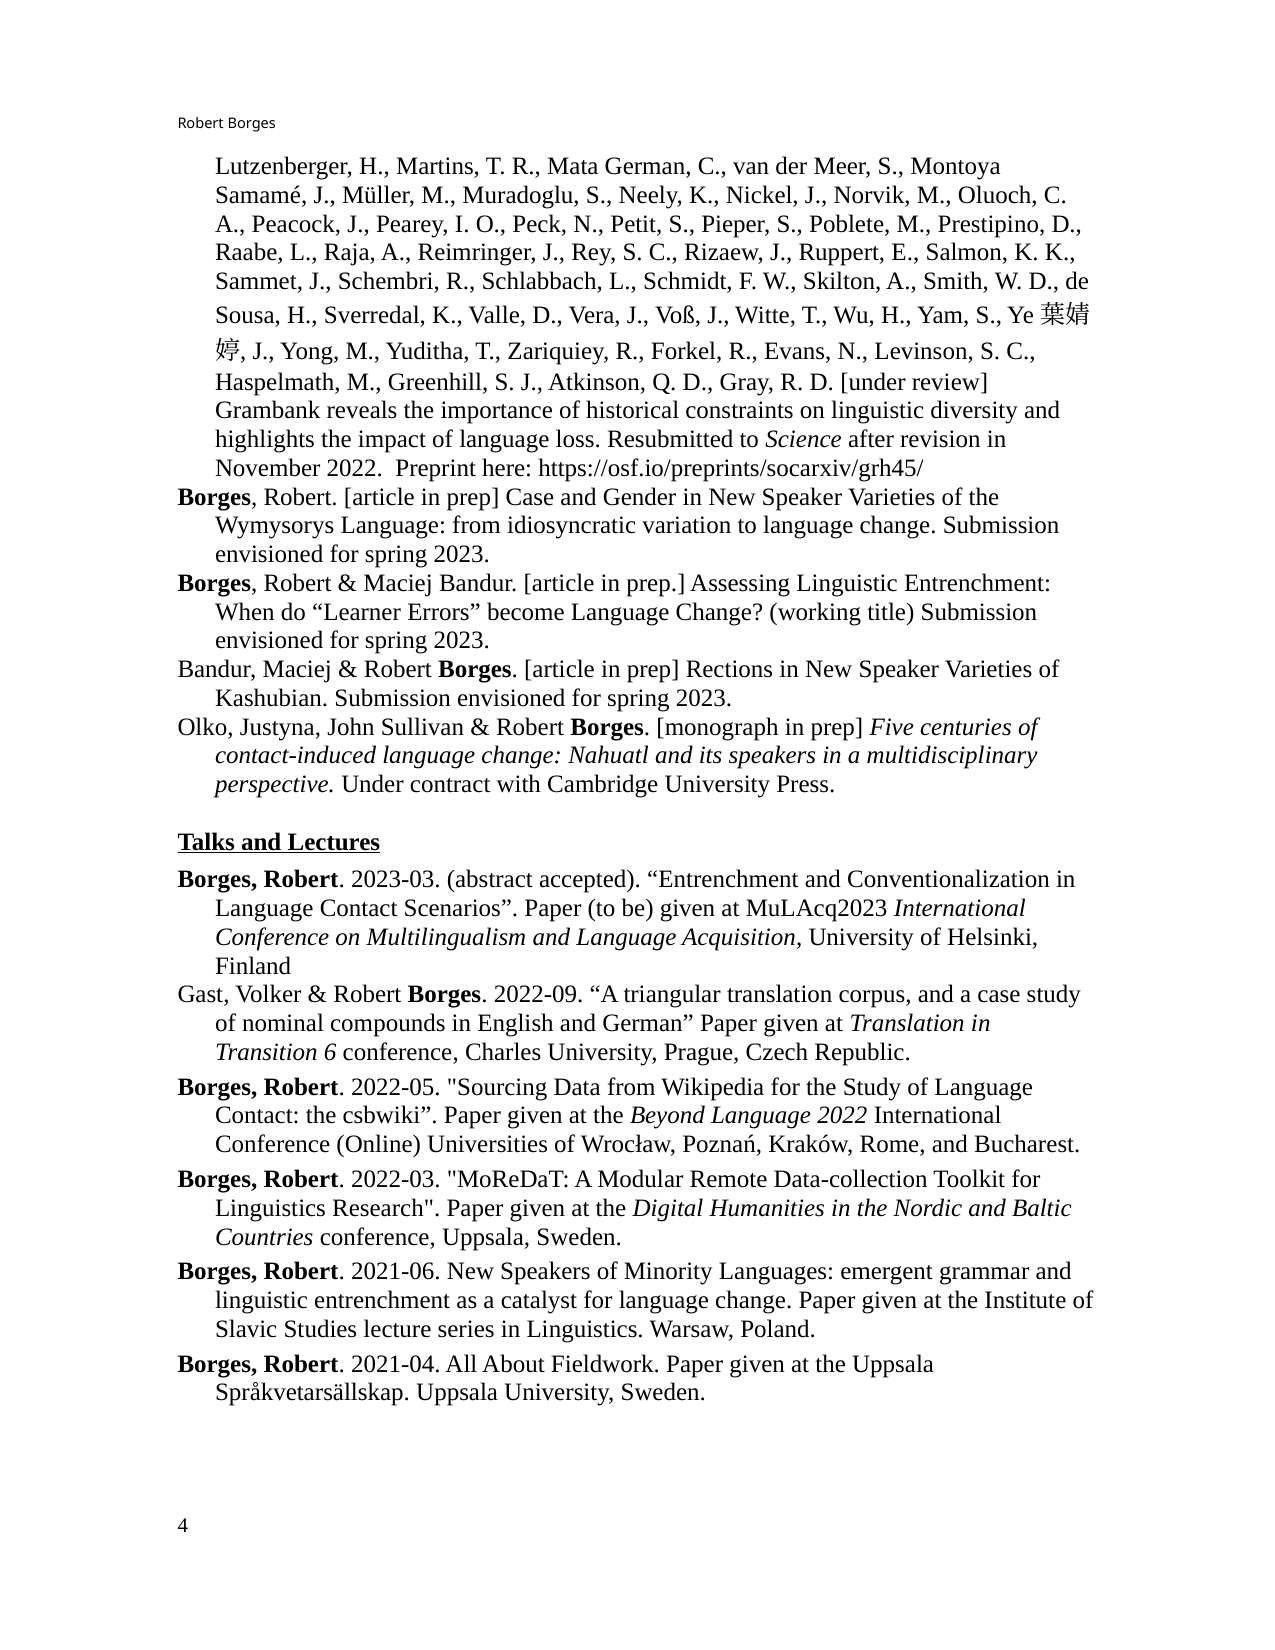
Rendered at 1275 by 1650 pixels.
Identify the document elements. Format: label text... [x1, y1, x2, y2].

text Gast, Volker & Robert Borges. 2022-09. “A triangular translation corpus, and a case study of nominal compounds in English and German” Paper given at Translation in Transition 6 conference, Charles University, Prague, Czech Republic. [177, 979, 1098, 1066]
text Borges, Robert. 2021-06. New Speakers of Minority Languages: emergent grammar and linguistic entrenchment as a catalyst for language change. Paper given at the Institute of Slavic Studies lecture series in Linguistics. Warsaw, Poland. [177, 1256, 1098, 1343]
text Bandur, Maciej & Robert Borges. [article in prep] Rections in New Speaker Varieties of Kashubian. Submission envisioned for spring 2023. [177, 654, 1098, 712]
text Borges, Robert. 2021-04. All About Fieldwork. Paper given at the Uppsala Språkvetarsällskap. Uppsala University, Sweden. [177, 1349, 1098, 1406]
text Borges, Robert & Maciej Bandur. [article in prep.] Assessing Linguistic Entrenchment: When do “Learner Errors” become Language Change? (working title) Submission envisioned for spring 2023. [177, 568, 1098, 654]
text Borges, Robert. 2023-03. (abstract accepted). “Entrenchment and Conventionalization in Language Contact Scenarios”. Paper (to be) given at MuLAcq2023 International Conference on Multilingualism and Language Acquisition, University of Helsinki, Finland [177, 864, 1098, 979]
text Borges, Robert. 2022-05. "Sourcing Data from Wikipedia for the Study of Language Contact: the csbwiki”. Paper given at the Beyond Language 2022 International Conference (Online) Universities of Wrocław, Poznań, Kraków, Rome, and Bucharest. [177, 1072, 1098, 1158]
text Borges, Robert. [article in prep] Case and Gender in New Speaker Varieties of the Wymysorys Language: from idiosyncratic variation to language change. Submission envisioned for spring 2023. [177, 482, 1098, 568]
text Olko, Justyna, John Sullivan & Robert Borges. [monograph in prep] Five centuries of contact-induced language change: Nahuatl and its speakers in a multidisciplinary perspective. Under contract with Cambridge University Press. [177, 712, 1098, 798]
text Borges, Robert. 2022-03. "MoReDaT: A Modular Remote Data-collection Toolkit for Linguistics Research". Paper given at the Digital Humanities in the Nordic and Baltic Countries conference, Uppsala, Sweden. [177, 1164, 1098, 1250]
text Lutzenberger, H., Martins, T. R., Mata German, C., van der Meer, S., Montoya Samamé, J., Müller, M., Muradoglu, S., Neely, K., Nickel, J., Norvik, M., Oluoch, C. A., Peacock, J., Pearey, I. O., Peck, N., Petit, S., Pieper, S., Poblete, M., Prestipino, D., Raabe, L., Raja, A., Reimringer, J., Rey, S. C., Rizaew, J., Ruppert, E., Salmon, K. K., Sammet, J., Schembri, R., Schlabbach, L., Schmidt, F. W., Skilton, A., Smith, W. D., de Sousa, H., Sverredal, K., Valle, D., Vera, J., Voß, J., Witte, T., Wu, H., Yam, S., Ye 葉婧婷, J., Yong, M., Yuditha, T., Zariquiey, R., Forkel, R., Evans, N., Levinson, S. C., Haspelmath, M., Greenhill, S. J., Atkinson, Q. D., Gray, R. D. [under review] Grambank reveals the importance of historical constraints on linguistic diversity and highlights the impact of language loss. Resubmitted to Science after revision in November 2022. Preprint here: https://osf.io/preprints/socarxiv/grh45/ [177, 151, 1098, 482]
text Talks and Lectures [177, 827, 1098, 856]
